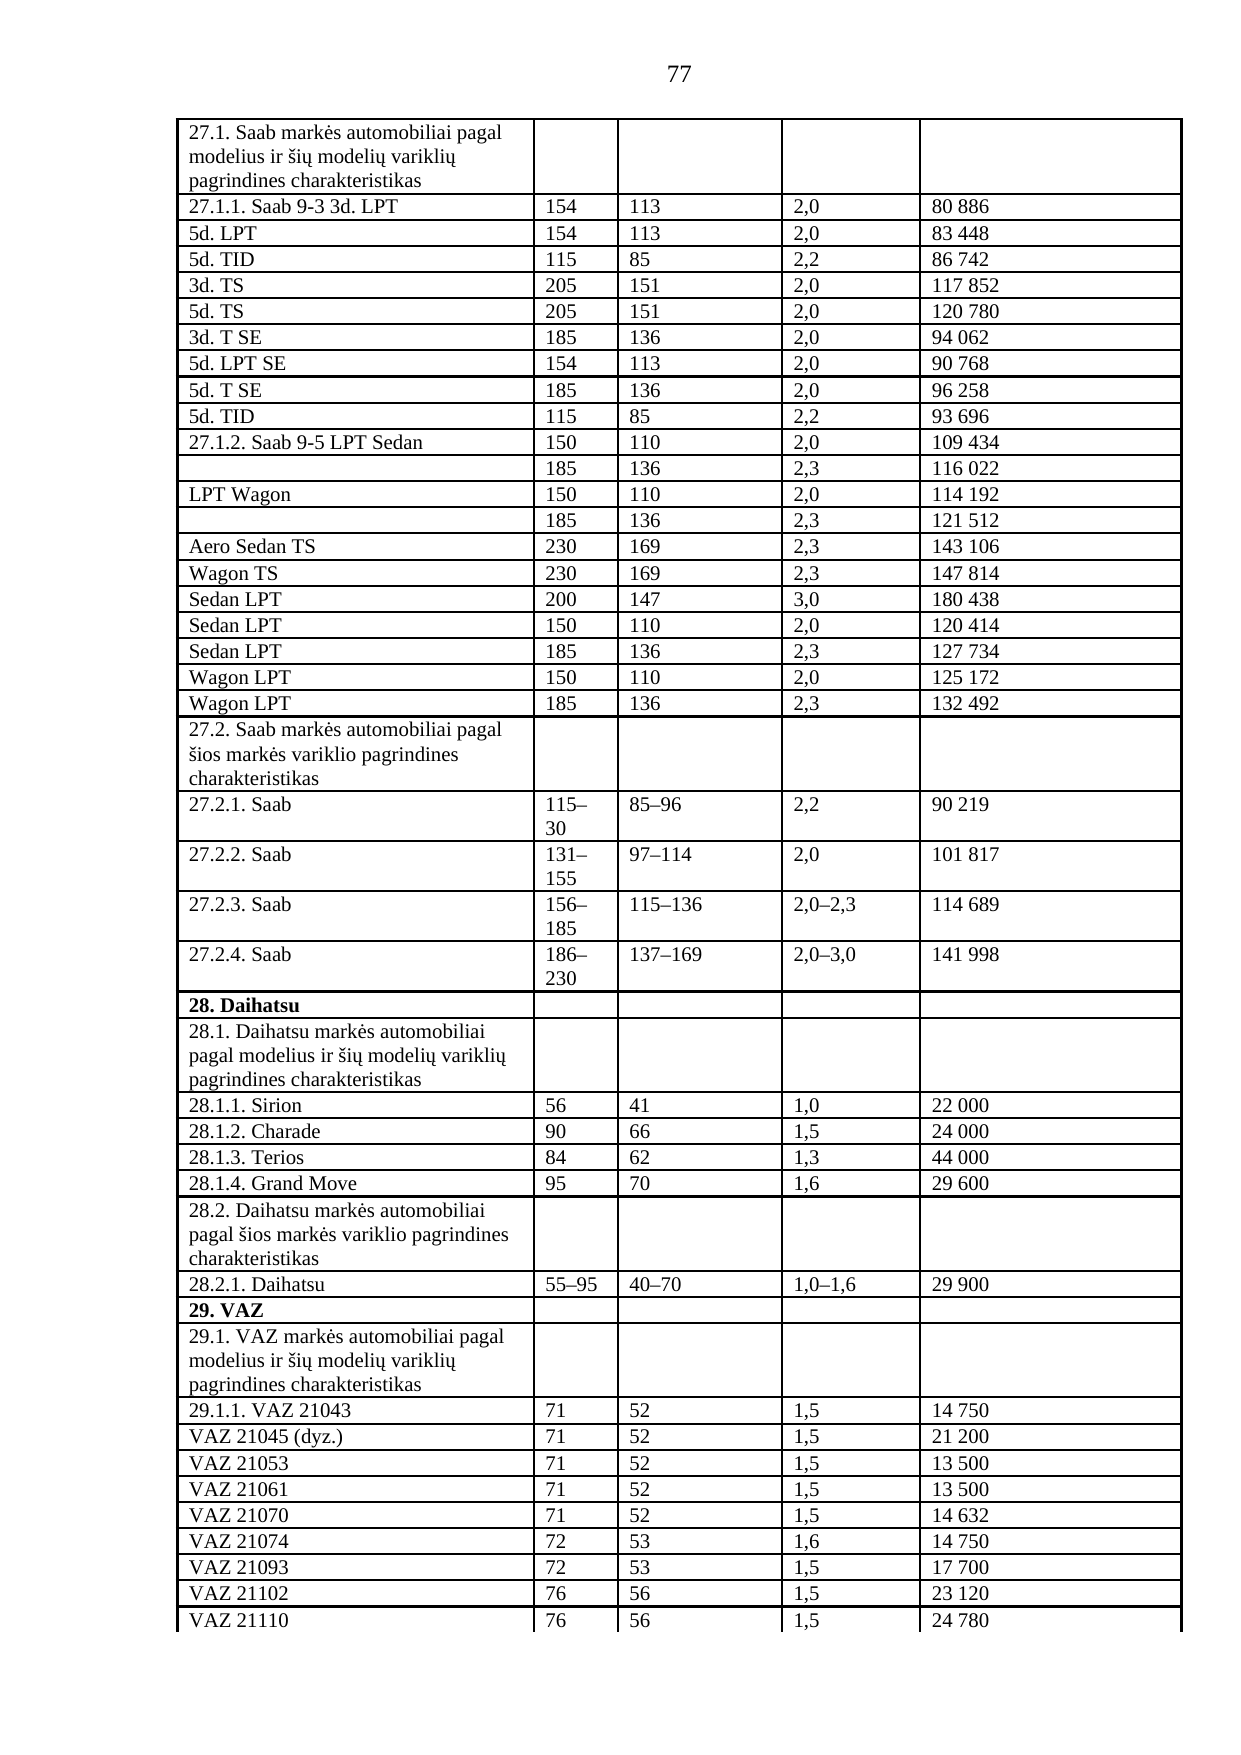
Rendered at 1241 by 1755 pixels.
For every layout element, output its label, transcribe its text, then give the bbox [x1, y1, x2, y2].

table_cell 28.1.3. Terios [179, 1145, 533, 1169]
table_cell 185 [535, 378, 617, 402]
table_cell 2,0–3,0 [783, 942, 919, 990]
table_cell VAZ 21053 [179, 1451, 533, 1475]
table_cell Sedan LPT [179, 639, 533, 663]
table_cell [619, 1298, 781, 1322]
table_cell [535, 1019, 617, 1091]
table_cell 127 734 [921, 639, 1180, 663]
table_cell [619, 120, 781, 192]
table_cell 121 512 [921, 508, 1180, 532]
table_cell 28.2. Daihatsu markės automobiliai pagal šios markės variklio pagrindines charakteristikas [179, 1198, 533, 1270]
table_cell 2,0 [783, 325, 919, 349]
table_cell 71 [535, 1425, 617, 1448]
table_cell 116 022 [921, 456, 1180, 480]
table_cell 115 [535, 404, 617, 428]
table_cell 2,3 [783, 639, 919, 663]
table_cell 1,5 [783, 1581, 919, 1605]
table_cell 1,5 [783, 1503, 919, 1527]
table_cell 115–30 [535, 792, 617, 840]
table_cell 185 [535, 325, 617, 349]
table_cell 27.2.2. Saab [179, 842, 533, 890]
table_cell 2,0 [783, 482, 919, 506]
table_cell [535, 718, 617, 789]
table_cell Sedan LPT [179, 613, 533, 637]
table_cell 5d. TID [179, 404, 533, 428]
table_cell 66 [619, 1119, 781, 1143]
table_cell 28.1.4. Grand Move [179, 1171, 533, 1195]
table_cell 151 [619, 273, 781, 297]
table_cell 141 998 [921, 942, 1180, 990]
table_cell 27.1. Saab markės automobiliai pagal modelius ir šių modelių variklių pagrindines charakteristikas [179, 120, 533, 192]
table_cell 2,0 [783, 613, 919, 637]
table_cell 117 852 [921, 273, 1180, 297]
table_cell 97–114 [619, 842, 781, 890]
table_cell 1,5 [783, 1425, 919, 1448]
table_cell [535, 1298, 617, 1322]
table_cell 14 750 [921, 1529, 1180, 1553]
table_cell [783, 718, 919, 789]
table_cell 2,0 [783, 195, 919, 218]
table_cell 27.1.1. Saab 9-3 3d. LPT [179, 195, 533, 218]
table_cell [535, 993, 617, 1017]
table_cell 205 [535, 273, 617, 297]
table_cell [619, 1198, 781, 1270]
table_cell [921, 1324, 1180, 1396]
table_cell 137–169 [619, 942, 781, 990]
table_cell 80 886 [921, 195, 1180, 218]
table_cell [619, 993, 781, 1017]
table_cell [783, 120, 919, 192]
table_cell 150 [535, 613, 617, 637]
table_cell 29. VAZ [179, 1298, 533, 1322]
table_cell 1,0–1,6 [783, 1272, 919, 1296]
table_cell Wagon LPT [179, 691, 533, 715]
table_cell 2,0–2,3 [783, 892, 919, 940]
table_cell 1,6 [783, 1529, 919, 1553]
table_cell 2,3 [783, 534, 919, 558]
table_cell 1,5 [783, 1555, 919, 1579]
table_cell VAZ 21110 [179, 1608, 533, 1632]
table_cell 109 434 [921, 430, 1180, 454]
table_cell 22 000 [921, 1093, 1180, 1117]
table_cell 1,5 [783, 1608, 919, 1632]
table_cell 86 742 [921, 247, 1180, 271]
table_cell 40–70 [619, 1272, 781, 1296]
table_cell 150 [535, 430, 617, 454]
table_cell [783, 1298, 919, 1322]
table_cell VAZ 21093 [179, 1555, 533, 1579]
table_cell 5d. TID [179, 247, 533, 271]
table_cell 5d. LPT SE [179, 351, 533, 375]
table_cell 169 [619, 534, 781, 558]
table_cell 17 700 [921, 1555, 1180, 1579]
table_cell 136 [619, 325, 781, 349]
table_cell [619, 718, 781, 789]
table_cell 3d. T SE [179, 325, 533, 349]
table_cell 185 [535, 639, 617, 663]
table_cell [619, 1324, 781, 1396]
table_cell 71 [535, 1451, 617, 1475]
table_cell 85–96 [619, 792, 781, 840]
table_cell 2,2 [783, 247, 919, 271]
table_cell 120 414 [921, 613, 1180, 637]
table_cell 95 [535, 1171, 617, 1195]
table_cell 151 [619, 299, 781, 323]
table_cell 114 192 [921, 482, 1180, 506]
table_cell VAZ 21102 [179, 1581, 533, 1605]
table_cell 185 [535, 508, 617, 532]
table_cell 52 [619, 1451, 781, 1475]
table_cell 205 [535, 299, 617, 323]
table_cell 2,0 [783, 378, 919, 402]
table_cell 131–155 [535, 842, 617, 890]
table_cell 125 172 [921, 665, 1180, 689]
table_cell 56 [535, 1093, 617, 1117]
table_cell [535, 120, 617, 192]
table_cell LPT Wagon [179, 482, 533, 506]
table_cell 5d. LPT [179, 221, 533, 245]
table_cell 1,3 [783, 1145, 919, 1169]
table_cell 13 500 [921, 1477, 1180, 1501]
table_cell 147 814 [921, 561, 1180, 584]
table_cell 52 [619, 1503, 781, 1527]
table_cell 27.2. Saab markės automobiliai pagal šios markės variklio pagrindines charakteristikas [179, 718, 533, 789]
table_cell [619, 1019, 781, 1091]
table_cell 156–185 [535, 892, 617, 940]
table_cell 2,0 [783, 430, 919, 454]
table_cell 62 [619, 1145, 781, 1169]
table_cell 29.1. VAZ markės automobiliai pagal modelius ir šių modelių variklių pagrindines charakteristikas [179, 1324, 533, 1396]
table_cell 27.2.1. Saab [179, 792, 533, 840]
table_cell 5d. TS [179, 299, 533, 323]
table_cell 113 [619, 195, 781, 218]
table_cell 114 689 [921, 892, 1180, 940]
table_cell 56 [619, 1581, 781, 1605]
table_cell 28.1.2. Charade [179, 1119, 533, 1143]
table_cell 85 [619, 404, 781, 428]
table_cell 1,6 [783, 1171, 919, 1195]
table_cell Sedan LPT [179, 587, 533, 611]
table_cell [179, 456, 533, 480]
table_cell Wagon LPT [179, 665, 533, 689]
table_cell 185 [535, 691, 617, 715]
table_cell 76 [535, 1608, 617, 1632]
table_cell 27.2.3. Saab [179, 892, 533, 940]
table_cell VAZ 21045 (dyz.) [179, 1425, 533, 1448]
table_cell 93 696 [921, 404, 1180, 428]
table_cell 230 [535, 561, 617, 584]
table_cell VAZ 21061 [179, 1477, 533, 1501]
table_cell 154 [535, 195, 617, 218]
table_cell 150 [535, 665, 617, 689]
table_cell 28.1.1. Sirion [179, 1093, 533, 1117]
table_cell 70 [619, 1171, 781, 1195]
table_cell 23 120 [921, 1581, 1180, 1605]
table_cell 180 438 [921, 587, 1180, 611]
table_cell 72 [535, 1529, 617, 1553]
table_cell 1,0 [783, 1093, 919, 1117]
table_cell 185 [535, 456, 617, 480]
table_cell 83 448 [921, 221, 1180, 245]
table_cell 5d. T SE [179, 378, 533, 402]
table_cell 115 [535, 247, 617, 271]
table_cell 136 [619, 456, 781, 480]
table_cell 56 [619, 1608, 781, 1632]
table_cell [921, 120, 1180, 192]
table_cell [921, 1198, 1180, 1270]
table_cell 55–95 [535, 1272, 617, 1296]
table_cell 110 [619, 430, 781, 454]
table_cell 2,0 [783, 299, 919, 323]
table_cell 1,5 [783, 1119, 919, 1143]
table_cell 154 [535, 221, 617, 245]
table_cell 71 [535, 1503, 617, 1527]
table_cell 2,0 [783, 351, 919, 375]
table_cell 113 [619, 221, 781, 245]
table_cell 94 062 [921, 325, 1180, 349]
table_cell [921, 718, 1180, 789]
table_cell 90 [535, 1119, 617, 1143]
table_cell 96 258 [921, 378, 1180, 402]
table_cell 113 [619, 351, 781, 375]
table_cell VAZ 21070 [179, 1503, 533, 1527]
table_cell 2,0 [783, 842, 919, 890]
table_cell 29.1.1. VAZ 21043 [179, 1398, 533, 1422]
table_cell 136 [619, 378, 781, 402]
table_cell 110 [619, 613, 781, 637]
table_cell 52 [619, 1477, 781, 1501]
table_cell 28. Daihatsu [179, 993, 533, 1017]
table_cell 2,2 [783, 792, 919, 840]
table_cell 76 [535, 1581, 617, 1605]
table_cell 52 [619, 1398, 781, 1422]
table_cell 21 200 [921, 1425, 1180, 1448]
table_cell 132 492 [921, 691, 1180, 715]
table_cell 24 780 [921, 1608, 1180, 1632]
table_cell [783, 1324, 919, 1396]
table_cell 2,3 [783, 691, 919, 715]
table_cell 110 [619, 665, 781, 689]
table_cell 29 600 [921, 1171, 1180, 1195]
table_cell 90 768 [921, 351, 1180, 375]
table_cell 110 [619, 482, 781, 506]
table_cell 24 000 [921, 1119, 1180, 1143]
table_cell [783, 1198, 919, 1270]
table_cell 143 106 [921, 534, 1180, 558]
table_cell 2,0 [783, 273, 919, 297]
table_cell 13 500 [921, 1451, 1180, 1475]
table_cell 147 [619, 587, 781, 611]
table_cell 2,3 [783, 508, 919, 532]
table_cell 2,3 [783, 561, 919, 584]
table_cell 136 [619, 508, 781, 532]
table_cell 27.2.4. Saab [179, 942, 533, 990]
table_cell 2,0 [783, 665, 919, 689]
table_cell VAZ 21074 [179, 1529, 533, 1553]
table_cell 154 [535, 351, 617, 375]
table_cell 2,0 [783, 221, 919, 245]
table_cell [921, 993, 1180, 1017]
table_cell 14 750 [921, 1398, 1180, 1422]
table_cell 71 [535, 1477, 617, 1501]
table_cell [179, 508, 533, 532]
table_cell 53 [619, 1555, 781, 1579]
table_cell 150 [535, 482, 617, 506]
table_cell 27.1.2. Saab 9-5 LPT Sedan [179, 430, 533, 454]
table_cell [783, 1019, 919, 1091]
table_cell 136 [619, 639, 781, 663]
table_cell 115–136 [619, 892, 781, 940]
table_cell 2,3 [783, 456, 919, 480]
table_cell [535, 1324, 617, 1396]
table_cell 3d. TS [179, 273, 533, 297]
table_cell 29 900 [921, 1272, 1180, 1296]
table_cell 44 000 [921, 1145, 1180, 1169]
table_cell 90 219 [921, 792, 1180, 840]
table_cell 200 [535, 587, 617, 611]
table_cell [921, 1019, 1180, 1091]
table_cell 2,2 [783, 404, 919, 428]
table_cell 1,5 [783, 1398, 919, 1422]
table_cell 1,5 [783, 1477, 919, 1501]
table_cell 1,5 [783, 1451, 919, 1475]
table_cell [535, 1198, 617, 1270]
table_cell 169 [619, 561, 781, 584]
table_cell [783, 993, 919, 1017]
table_cell 230 [535, 534, 617, 558]
table_cell 3,0 [783, 587, 919, 611]
table_cell [921, 1298, 1180, 1322]
table_cell 72 [535, 1555, 617, 1579]
table_cell 186–230 [535, 942, 617, 990]
table_cell 28.1. Daihatsu markės automobiliai pagal modelius ir šių modelių variklių pagrindines charakteristikas [179, 1019, 533, 1091]
table_cell 85 [619, 247, 781, 271]
table_cell 41 [619, 1093, 781, 1117]
table_cell 53 [619, 1529, 781, 1553]
table_cell Aero Sedan TS [179, 534, 533, 558]
table_cell 52 [619, 1425, 781, 1448]
table_cell 84 [535, 1145, 617, 1169]
table_cell 14 632 [921, 1503, 1180, 1527]
table_cell 28.2.1. Daihatsu [179, 1272, 533, 1296]
table_cell 101 817 [921, 842, 1180, 890]
table_cell 71 [535, 1398, 617, 1422]
table_cell 136 [619, 691, 781, 715]
table_cell Wagon TS [179, 561, 533, 584]
table_cell 120 780 [921, 299, 1180, 323]
